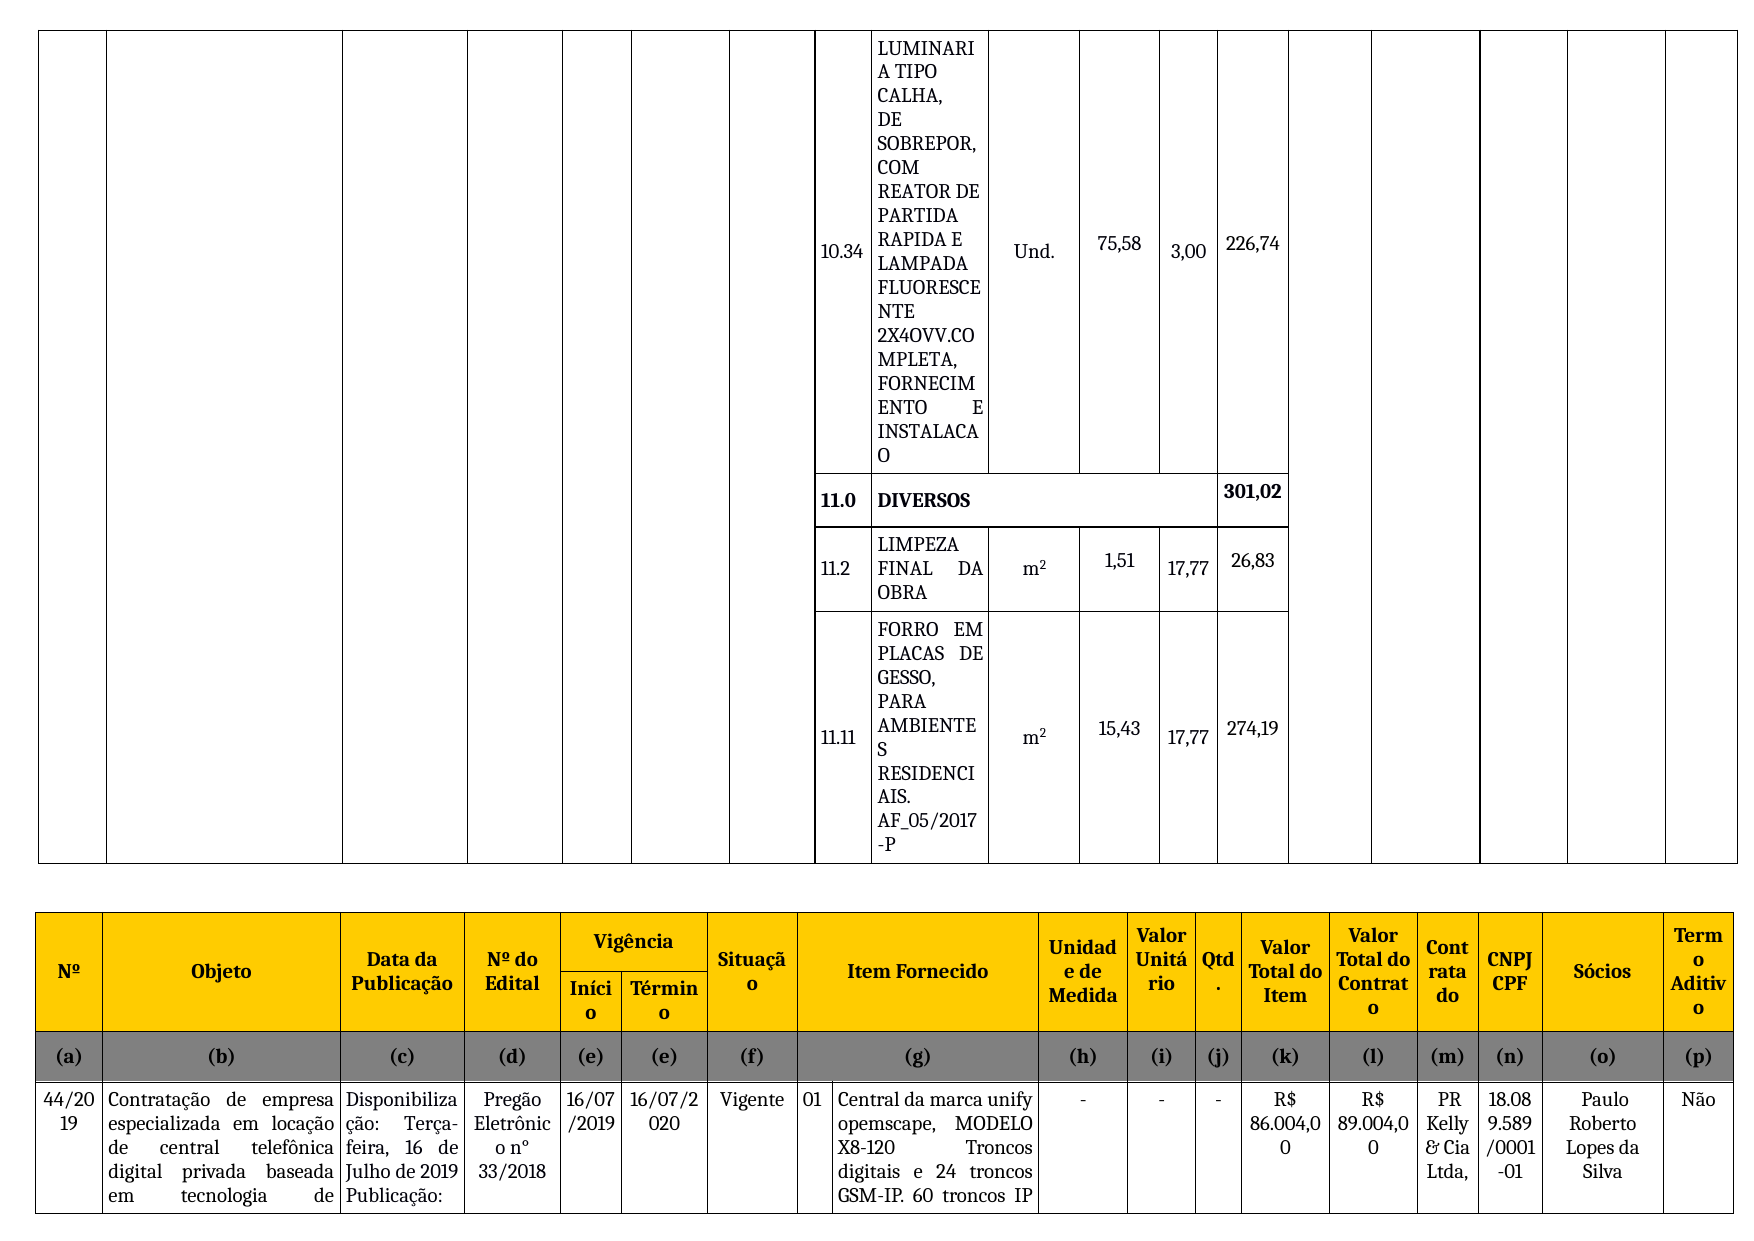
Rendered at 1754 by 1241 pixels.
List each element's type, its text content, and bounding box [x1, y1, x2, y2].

table_cell m2 [989, 528, 1079, 611]
table_cell 01 [798, 1083, 832, 1213]
table_header Situação [708, 913, 797, 1031]
table_cell (m) [1418, 1032, 1478, 1081]
table_cell [563, 31, 631, 863]
table_cell (e) [622, 1032, 707, 1081]
table_cell (p) [1664, 1032, 1733, 1081]
table_cell DIVERSOS [872, 474, 1217, 526]
table_header Data da Publicação [341, 913, 464, 1031]
table_cell (f) [708, 1032, 797, 1081]
table_cell PR Kelly & Cia Ltda, [1418, 1083, 1478, 1213]
table_cell 11.2 [816, 528, 871, 611]
table_cell R$ 89.004,00 [1330, 1083, 1417, 1213]
table_cell [107, 31, 342, 863]
table_cell 17,77 [1160, 528, 1217, 611]
table_cell (j) [1196, 1032, 1241, 1081]
table_cell [39, 31, 106, 863]
table_cell [1568, 31, 1665, 863]
table_cell Vigente [708, 1083, 797, 1213]
table_header Objeto [103, 913, 340, 1031]
table_cell Central da marca unify opemscape, MODELO X8-120 Troncos digitais e 24 troncos GSM-IP. 60 troncos IP [833, 1083, 1038, 1213]
table_cell 11.11 [816, 612, 871, 863]
table_header CNPJ CPF [1479, 913, 1542, 1031]
table_cell m2 [989, 612, 1079, 863]
table_header Valor Unitário [1128, 913, 1195, 1031]
table_cell (e) [561, 1032, 621, 1081]
table_cell Término [622, 972, 707, 1031]
table_cell 16/07/2019 [561, 1083, 621, 1213]
table_cell Disponibilização: Terça-feira, 16 de Julho de 2019 Publicação: [341, 1083, 464, 1213]
table_cell 16/07/2020 [622, 1083, 707, 1213]
table_cell 15,43 [1080, 612, 1159, 863]
table_cell 26,83 [1218, 528, 1288, 611]
table_cell (n) [1479, 1032, 1542, 1081]
table_cell Não [1664, 1083, 1733, 1213]
table_cell LUMINARIA TIPO CALHA, DE SOBREPOR, COM REATOR DE PARTIDA RAPIDA E LAMPADA FLUORESCENTE 2X4OVV.COMPLETA, FORNECIMENTO E INSTALACAO [872, 31, 988, 473]
table_cell LIMPEZA FINAL DA OBRA [872, 528, 988, 611]
table_cell Início [561, 972, 621, 1031]
table_cell FORRO EM PLACAS DE GESSO, PARA AMBIENTES RESIDENCIAIS. AF_05/2017-P [872, 612, 988, 863]
table_cell R$ 86.004,00 [1242, 1083, 1329, 1213]
table_cell (d) [465, 1032, 560, 1081]
table_cell 301,02 [1218, 474, 1288, 526]
table_cell 44/2019 [36, 1083, 102, 1213]
table_cell - [1196, 1083, 1241, 1213]
table_cell [1372, 31, 1479, 863]
table_cell Contratação de empresa especializada em locação de central telefônica digital privada baseada em tecnologia de [103, 1083, 340, 1213]
table_cell [1289, 31, 1371, 863]
table_header Unidade de Medida [1039, 913, 1127, 1031]
table_header Qtd. [1196, 913, 1241, 1031]
table_cell Paulo Roberto Lopes da Silva [1543, 1083, 1663, 1213]
table_cell 3,00 [1160, 31, 1217, 473]
table_cell [1666, 31, 1737, 863]
table_cell 226,74 [1218, 31, 1288, 473]
table_cell 75,58 [1080, 31, 1159, 473]
table_cell Und. [989, 31, 1079, 473]
table_cell 274,19 [1218, 612, 1288, 863]
table_cell 11.0 [816, 474, 871, 526]
table_cell (i) [1128, 1032, 1195, 1081]
table_cell (a) [36, 1032, 102, 1081]
table_header Valor Total do Contrato [1330, 913, 1417, 1031]
table_cell (c) [341, 1032, 464, 1081]
table_cell [1481, 31, 1567, 863]
table_header Nº [36, 913, 102, 1031]
table_header Item Fornecido [798, 913, 1038, 1031]
table_header Sócios [1543, 913, 1663, 1031]
table_cell (h) [1039, 1032, 1127, 1081]
table_header Contratado [1418, 913, 1478, 1031]
table_header Termo Aditivo [1664, 913, 1733, 1031]
table_cell (l) [1330, 1032, 1417, 1081]
table_cell 10.34 [816, 31, 871, 473]
table_cell - [1128, 1083, 1195, 1213]
table_cell [632, 31, 729, 863]
table_cell - [1039, 1083, 1127, 1213]
table_cell 17,77 [1160, 612, 1217, 863]
table_cell (k) [1242, 1032, 1329, 1081]
table_cell Pregão Eletrônico n° 33/2018 [465, 1083, 560, 1213]
table_header Valor Total do Item [1242, 913, 1329, 1031]
table_cell (g) [798, 1032, 1038, 1081]
table_cell (b) [103, 1032, 340, 1081]
table_cell 18.089.589/0001-01 [1479, 1083, 1542, 1213]
table_cell [343, 31, 467, 863]
table_cell (o) [1543, 1032, 1663, 1081]
table_header Vigência [561, 913, 707, 971]
table_cell [468, 31, 562, 863]
table_cell 1,51 [1080, 528, 1159, 611]
table_header Nº do Edital [465, 913, 560, 1031]
table_cell [730, 31, 814, 863]
